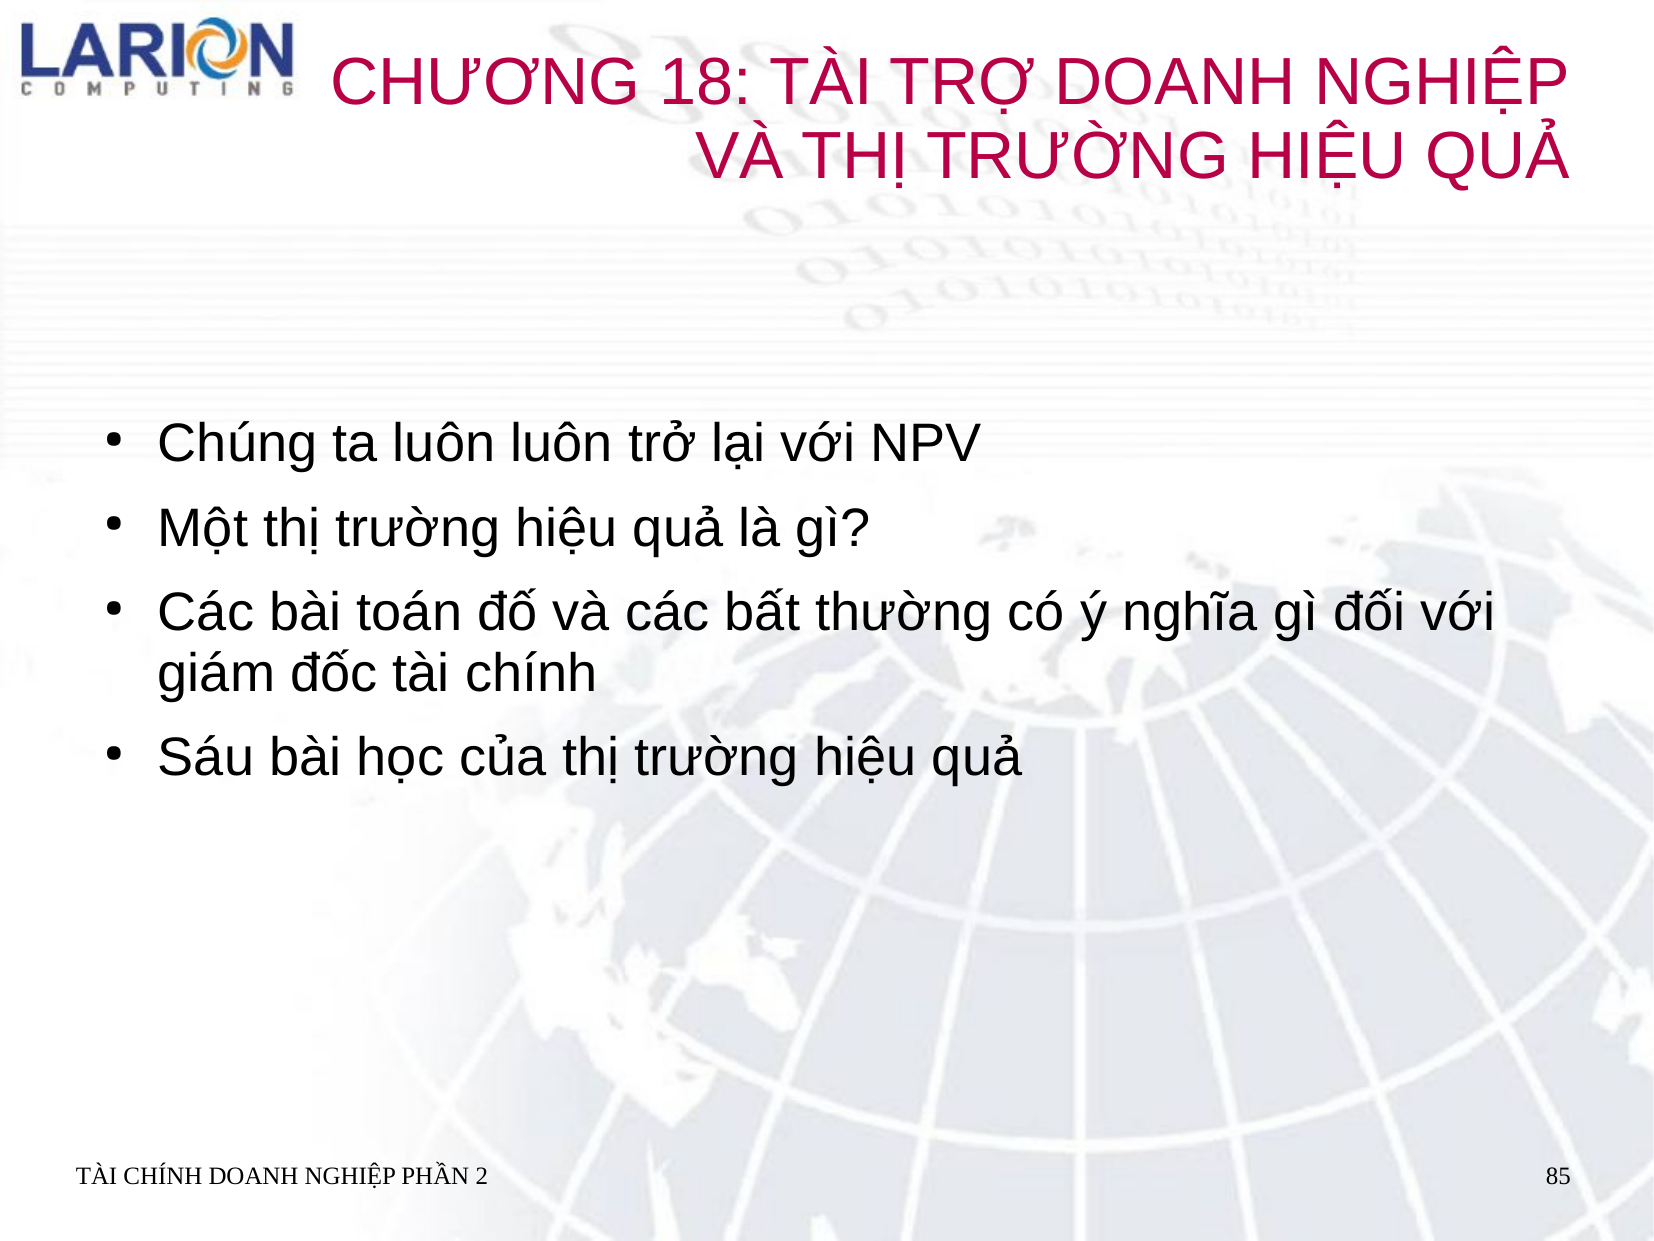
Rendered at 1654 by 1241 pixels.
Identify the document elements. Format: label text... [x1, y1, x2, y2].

list Chúng ta luôn luôn trở lại với NPV Một thị trường hiệu quả là gì? Các bài toán đố và các bất thường có ý nghĩa gì đối với giám đốc tài chính Sáu bài học của thị trường hiệu quả [86, 412, 1576, 1217]
title CHƯƠNG 18: TÀI TRỢ DOANH NGHIỆP VÀ THỊ TRƯỜNG HIỆU QUẢ [300, 43, 1571, 194]
picture [0, 0, 1654, 1241]
